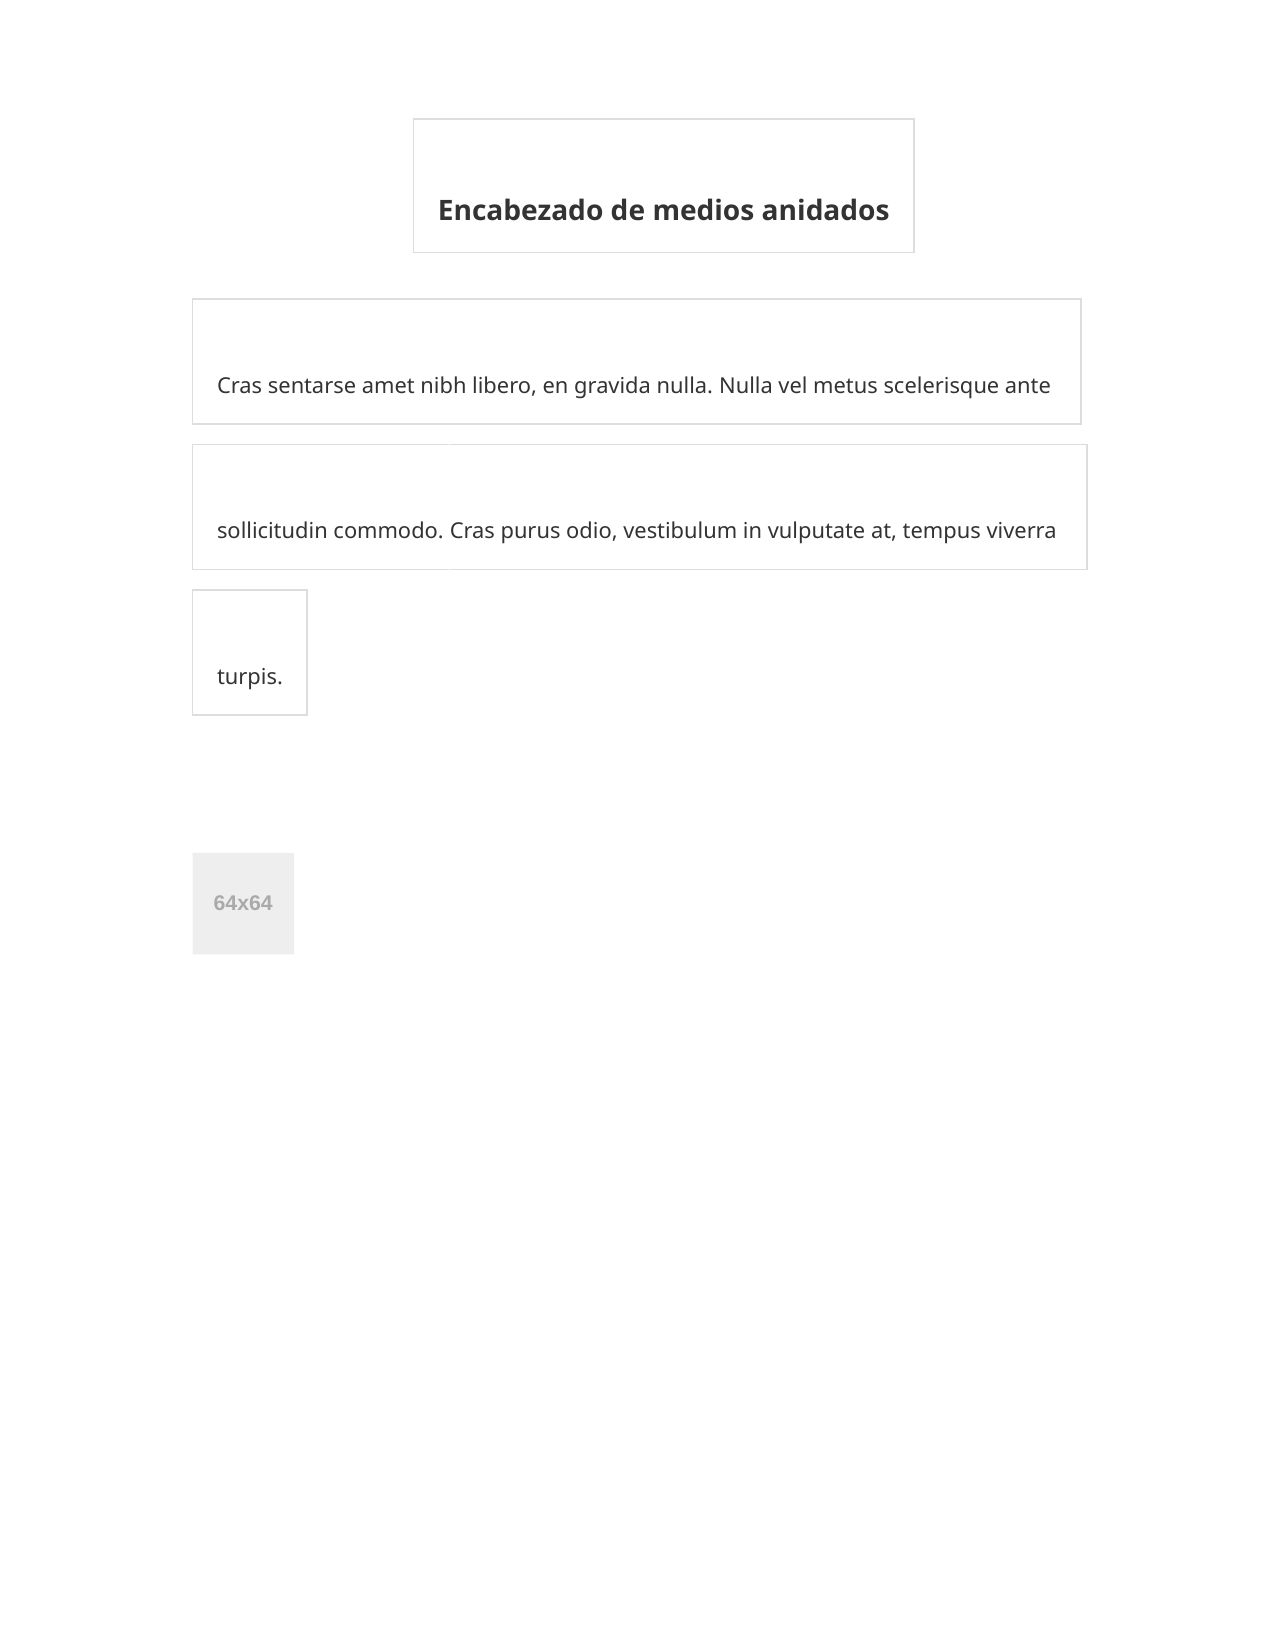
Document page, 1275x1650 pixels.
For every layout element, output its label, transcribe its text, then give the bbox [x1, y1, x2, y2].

subtitle [915, 118, 1157, 253]
subtitle Encabezado de medios anidados [414, 120, 913, 252]
subtitle [383, 118, 413, 253]
list Cras sentarse amet nibh libero, en gravida nulla. Nulla vel metus scelerisque ante sollicitudin commodo. Cras purus odio, vestibulum in vulputate at, tempus viverra turpis. [162, 298, 1157, 716]
